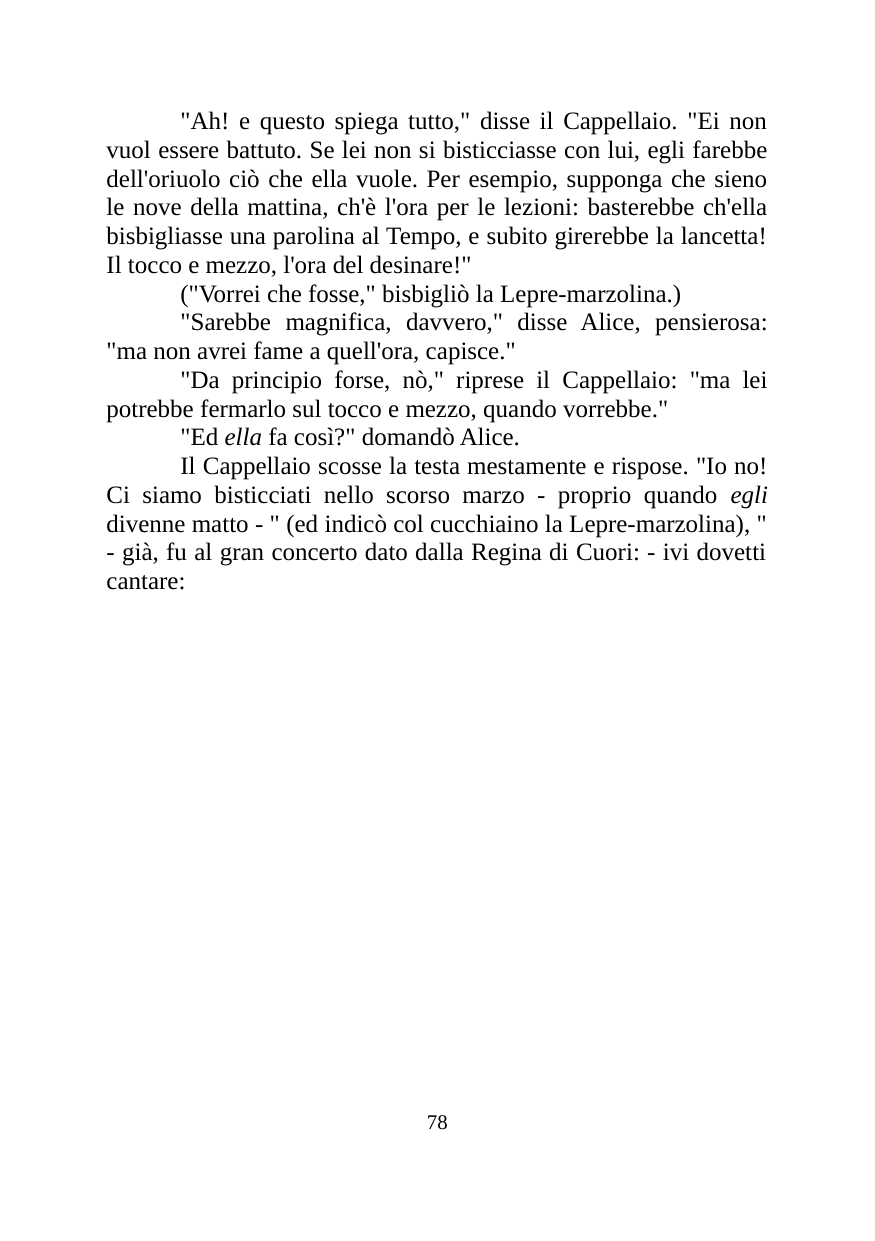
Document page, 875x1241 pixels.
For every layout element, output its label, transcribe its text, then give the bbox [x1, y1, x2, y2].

text "Ed ella fa così?" domandò Alice. [106, 422, 768, 451]
text "Ah! e questo spiega tutto," disse il Cappellaio. "Ei non vuol essere battuto. Se lei non si bisticciasse con lui, egli farebbe dell'oriuolo ciò che ella vuole. Per esempio, supponga che sieno le nove della mattina, ch'è l'ora per le lezioni: basterebbe ch'ella bisbigliasse una parolina al Tempo, e subito girerebbe la lancetta! Il tocco e mezzo, l'ora del desinare!" [106, 106, 768, 279]
text "Sarebbe magnifica, davvero," disse Alice, pensierosa: "ma non avrei fame a quell'ora, capisce." [106, 307, 768, 365]
text ("Vorrei che fosse," bisbigliò la Lepre-marzolina.) [106, 279, 768, 307]
text "Da principio forse, nò," riprese il Cappellaio: "ma lei potrebbe fermarlo sul tocco e mezzo, quando vorrebbe." [106, 365, 768, 422]
text Il Cappellaio scosse la testa mestamente e rispose. "Io no! Ci siamo bisticciati nello scorso marzo - proprio quando egli divenne matto - " (ed indicò col cucchiaino la Lepre-marzolina), " - già, fu al gran concerto dato dalla Regina di Cuori: - ivi dovetti cantare: [106, 451, 768, 595]
